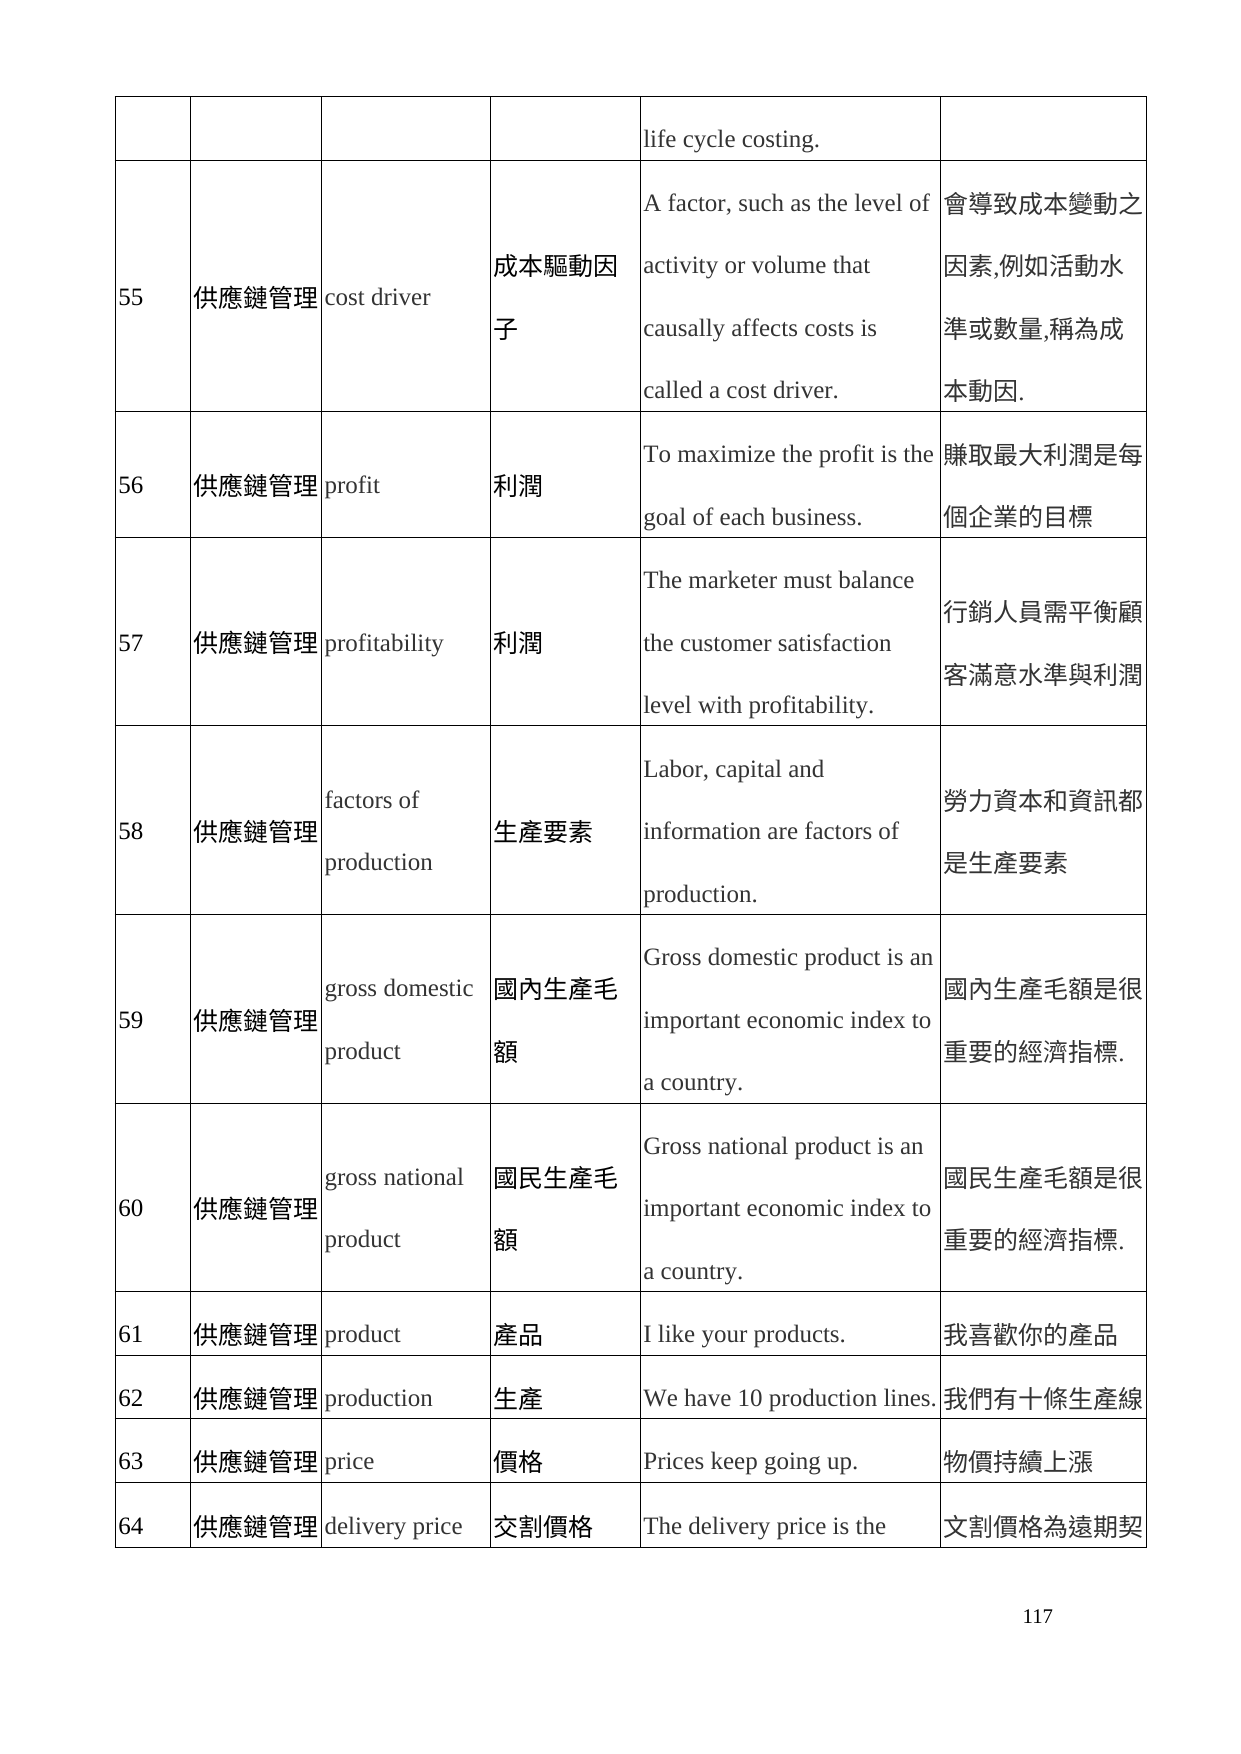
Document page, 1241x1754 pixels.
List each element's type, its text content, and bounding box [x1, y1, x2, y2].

table_cell product [322, 1292, 490, 1354]
table_cell 供應鏈管理 [191, 412, 321, 537]
table_cell 國內生產毛額 [491, 915, 640, 1102]
table_cell We have 10 production lines. [641, 1356, 940, 1418]
table_cell profitability [322, 538, 490, 725]
table_cell [191, 97, 321, 160]
table_cell 產品 [491, 1292, 640, 1354]
table_cell The delivery price is the [641, 1483, 940, 1547]
table_cell Prices keep going up. [641, 1419, 940, 1482]
table_cell gross national product [322, 1104, 490, 1291]
table_cell 62 [116, 1356, 190, 1418]
table_cell gross domestic product [322, 915, 490, 1102]
table_cell 成本驅動因子 [491, 161, 640, 411]
table_cell life cycle costing. [641, 97, 940, 160]
table_cell 64 [116, 1483, 190, 1547]
table_cell 供應鏈管理 [191, 915, 321, 1102]
table_cell cost driver [322, 161, 490, 411]
table_cell 我們有十條生產線 [941, 1356, 1146, 1418]
table_cell 勞力資本和資訊都是生產要素 [941, 726, 1146, 914]
table_cell 供應鏈管理 [191, 538, 321, 725]
table_cell factors of production [322, 726, 490, 914]
table_cell 生產 [491, 1356, 640, 1418]
table_cell 63 [116, 1419, 190, 1482]
table_cell Gross national product is an important economic index to a country. [641, 1104, 940, 1291]
table_cell 國民生產毛額 [491, 1104, 640, 1291]
table_cell 國民生產毛額是很重要的經濟指標. [941, 1104, 1146, 1291]
table_cell [941, 97, 1146, 160]
table_cell 利潤 [491, 412, 640, 537]
table_cell 58 [116, 726, 190, 914]
table_cell 利潤 [491, 538, 640, 725]
table_cell 價格 [491, 1419, 640, 1482]
table_cell [116, 97, 190, 160]
table_cell 賺取最大利潤是每個企業的目標 [941, 412, 1146, 537]
table_cell 供應鏈管理 [191, 161, 321, 411]
table_cell 文割價格為遠期契 [941, 1483, 1146, 1547]
table_cell 供應鏈管理 [191, 1419, 321, 1482]
table_cell 供應鏈管理 [191, 726, 321, 914]
table_cell 56 [116, 412, 190, 537]
table_cell 我喜歡你的產品 [941, 1292, 1146, 1354]
table_cell 物價持續上漲 [941, 1419, 1146, 1482]
table_cell 行銷人員需平衡顧客滿意水準與利潤 [941, 538, 1146, 725]
table_cell 60 [116, 1104, 190, 1291]
table_cell 生產要素 [491, 726, 640, 914]
table_cell 55 [116, 161, 190, 411]
table_cell 57 [116, 538, 190, 725]
table_cell The marketer must balance the customer satisfaction level with profitability. [641, 538, 940, 725]
table_cell 61 [116, 1292, 190, 1354]
table_cell Gross domestic product is an important economic index to a country. [641, 915, 940, 1102]
table_cell profit [322, 412, 490, 537]
table_cell [491, 97, 640, 160]
table_cell 59 [116, 915, 190, 1102]
table_cell A factor, such as the level of activity or volume that causally affects costs is called a cost driver. [641, 161, 940, 411]
table_cell I like your products. [641, 1292, 940, 1354]
table_cell Labor, capital and information are factors of production. [641, 726, 940, 914]
table_cell 供應鏈管理 [191, 1292, 321, 1354]
table_cell delivery price [322, 1483, 490, 1547]
table_cell 供應鏈管理 [191, 1483, 321, 1547]
table_cell price [322, 1419, 490, 1482]
table_cell 供應鏈管理 [191, 1104, 321, 1291]
table_cell 供應鏈管理 [191, 1356, 321, 1418]
table_cell production [322, 1356, 490, 1418]
table_cell 交割價格 [491, 1483, 640, 1547]
table_cell [322, 97, 490, 160]
table_cell 國內生產毛額是很重要的經濟指標. [941, 915, 1146, 1102]
table_cell 會導致成本變動之因素,例如活動水準或數量,稱為成本動因. [941, 161, 1146, 411]
table_cell To maximize the profit is the goal of each business. [641, 412, 940, 537]
